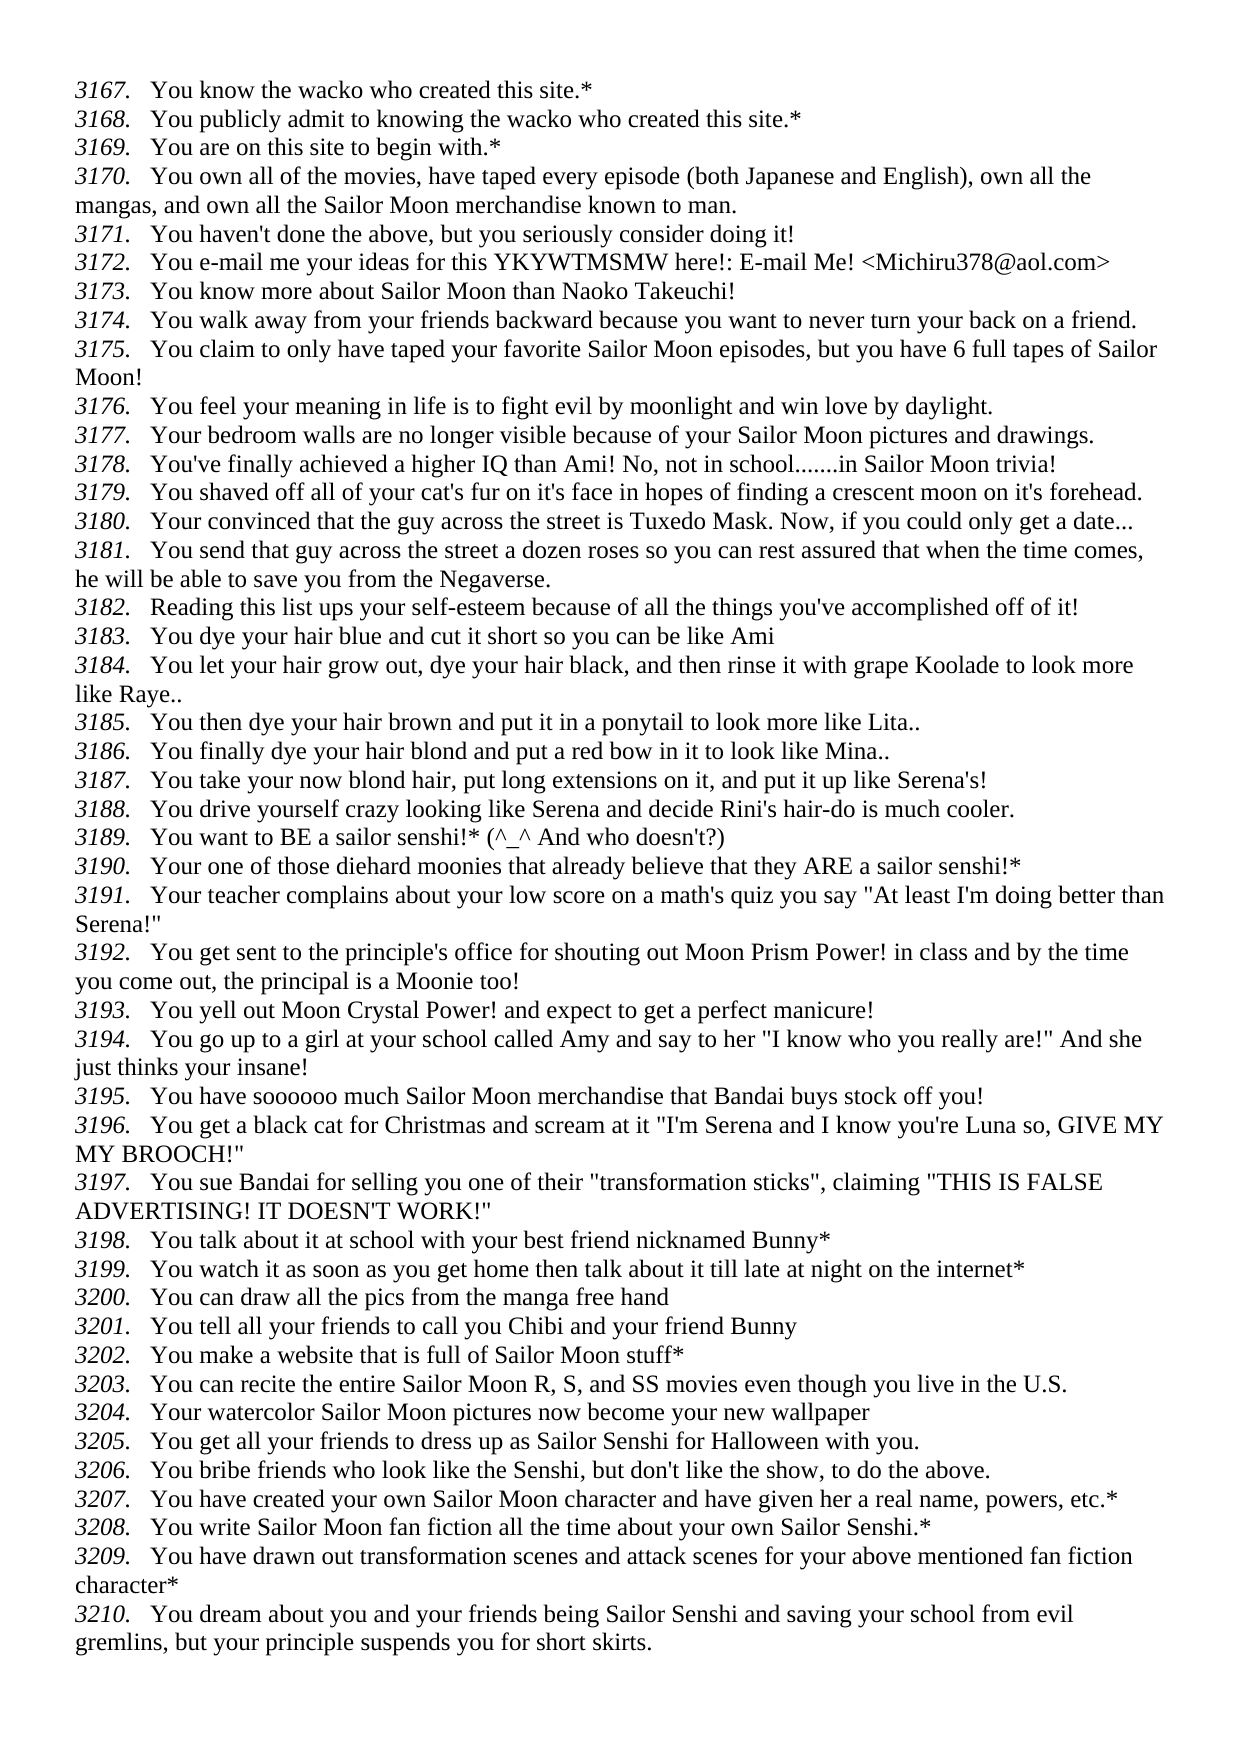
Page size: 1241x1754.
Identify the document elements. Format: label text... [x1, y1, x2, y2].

list Your convinced that the guy across the street is Tuxedo Mask. Now, if you could only get a date... [75, 506, 1165, 535]
list You drive yourself crazy looking like Serena and decide Rini's hair-do is much cooler. [75, 794, 1165, 822]
list You then dye your hair brown and put it in a ponytail to look more like Lita.. [75, 707, 1165, 736]
list You get a black cat for Christmas and scream at it "I'm Serena and I know you're Luna so, GIVE MY MY BROOCH!" [75, 1110, 1165, 1167]
list You've finally achieved a higher IQ than Ami! No, not in school.......in Sailor Moon trivia! [75, 449, 1165, 477]
list You take your now blond hair, put long extensions on it, and put it up like Serena's! [75, 765, 1165, 794]
list You talk about it at school with your best friend nicknamed Bunny* [75, 1225, 1165, 1254]
list You shaved off all of your cat's fur on it's face in hopes of finding a crescent moon on it's forehead. [75, 477, 1165, 506]
list You write Sailor Moon fan fiction all the time about your own Sailor Senshi.* [75, 1512, 1165, 1541]
list Your watercolor Sailor Moon pictures now become your new wallpaper [75, 1397, 1165, 1426]
list You can recite the entire Sailor Moon R, S, and SS movies even though you live in the U.S. [75, 1369, 1165, 1397]
list You know more about Sailor Moon than Naoko Takeuchi! [75, 276, 1165, 305]
list You have drawn out transformation scenes and attack scenes for your above mentioned fan fiction character* [75, 1541, 1165, 1599]
list You sue Bandai for selling you one of their "transformation sticks", claiming "THIS IS FALSE ADVERTISING! IT DOESN'T WORK!" [75, 1167, 1165, 1225]
list You tell all your friends to call you Chibi and your friend Bunny [75, 1311, 1165, 1340]
list You watch it as soon as you get home then talk about it till late at night on the internet* [75, 1254, 1165, 1282]
list Reading this list ups your self-esteem because of all the things you've accomplished off of it! [75, 592, 1165, 621]
list You yell out Moon Crystal Power! and expect to get a perfect manicure! [75, 995, 1165, 1024]
list You get sent to the principle's office for shouting out Moon Prism Power! in class and by the time you come out, the principal is a Moonie too! [75, 937, 1165, 995]
list You are on this site to begin with.* [75, 132, 1165, 161]
list Your one of those diehard moonies that already believe that they ARE a sailor senshi!* [75, 851, 1165, 880]
list Your bedroom walls are no longer visible because of your Sailor Moon pictures and drawings. [75, 420, 1165, 449]
list You publicly admit to knowing the wacko who created this site.* [75, 104, 1165, 132]
list You make a website that is full of Sailor Moon stuff* [75, 1340, 1165, 1369]
list You e-mail me your ideas for this YKYWTMSMW here!: E-mail Me! <Michiru378@aol.com> [75, 247, 1165, 276]
list You send that guy across the street a dozen roses so you can rest assured that when the time comes, he will be able to save you from the Negaverse. [75, 535, 1165, 592]
list You bribe friends who look like the Senshi, but don't like the show, to do the above. [75, 1455, 1165, 1484]
list You let your hair grow out, dye your hair black, and then rinse it with grape Koolade to look more like Raye.. [75, 650, 1165, 707]
list Your teacher complains about your low score on a math's quiz you say "At least I'm doing better than Serena!" [75, 880, 1165, 937]
list You claim to only have taped your favorite Sailor Moon episodes, but you have 6 full tapes of Sailor Moon! [75, 334, 1165, 391]
list You finally dye your hair blond and put a red bow in it to look like Mina.. [75, 736, 1165, 765]
list You dream about you and your friends being Sailor Senshi and saving your school from evil gremlins, but your principle suspends you for short skirts. [75, 1599, 1165, 1656]
list You want to BE a sailor senshi!* (^_^ And who doesn't?) [75, 822, 1165, 851]
list You have created your own Sailor Moon character and have given her a real name, powers, etc.* [75, 1484, 1165, 1512]
list You dye your hair blue and cut it short so you can be like Ami [75, 621, 1165, 650]
list You haven't done the above, but you seriously consider doing it! [75, 219, 1165, 247]
list You own all of the movies, have taped every episode (both Japanese and English), own all the mangas, and own all the Sailor Moon merchandise known to man. [75, 161, 1165, 219]
list You feel your meaning in life is to fight evil by moonlight and win love by daylight. [75, 391, 1165, 420]
list You have soooooo much Sailor Moon merchandise that Bandai buys stock off you! [75, 1081, 1165, 1110]
list You walk away from your friends backward because you want to never turn your back on a friend. [75, 305, 1165, 334]
list You know the wacko who created this site.* [75, 75, 1165, 104]
list You get all your friends to dress up as Sailor Senshi for Halloween with you. [75, 1426, 1165, 1455]
list You can draw all the pics from the manga free hand [75, 1282, 1165, 1311]
list You go up to a girl at your school called Amy and say to her "I know who you really are!" And she just thinks your insane! [75, 1024, 1165, 1081]
